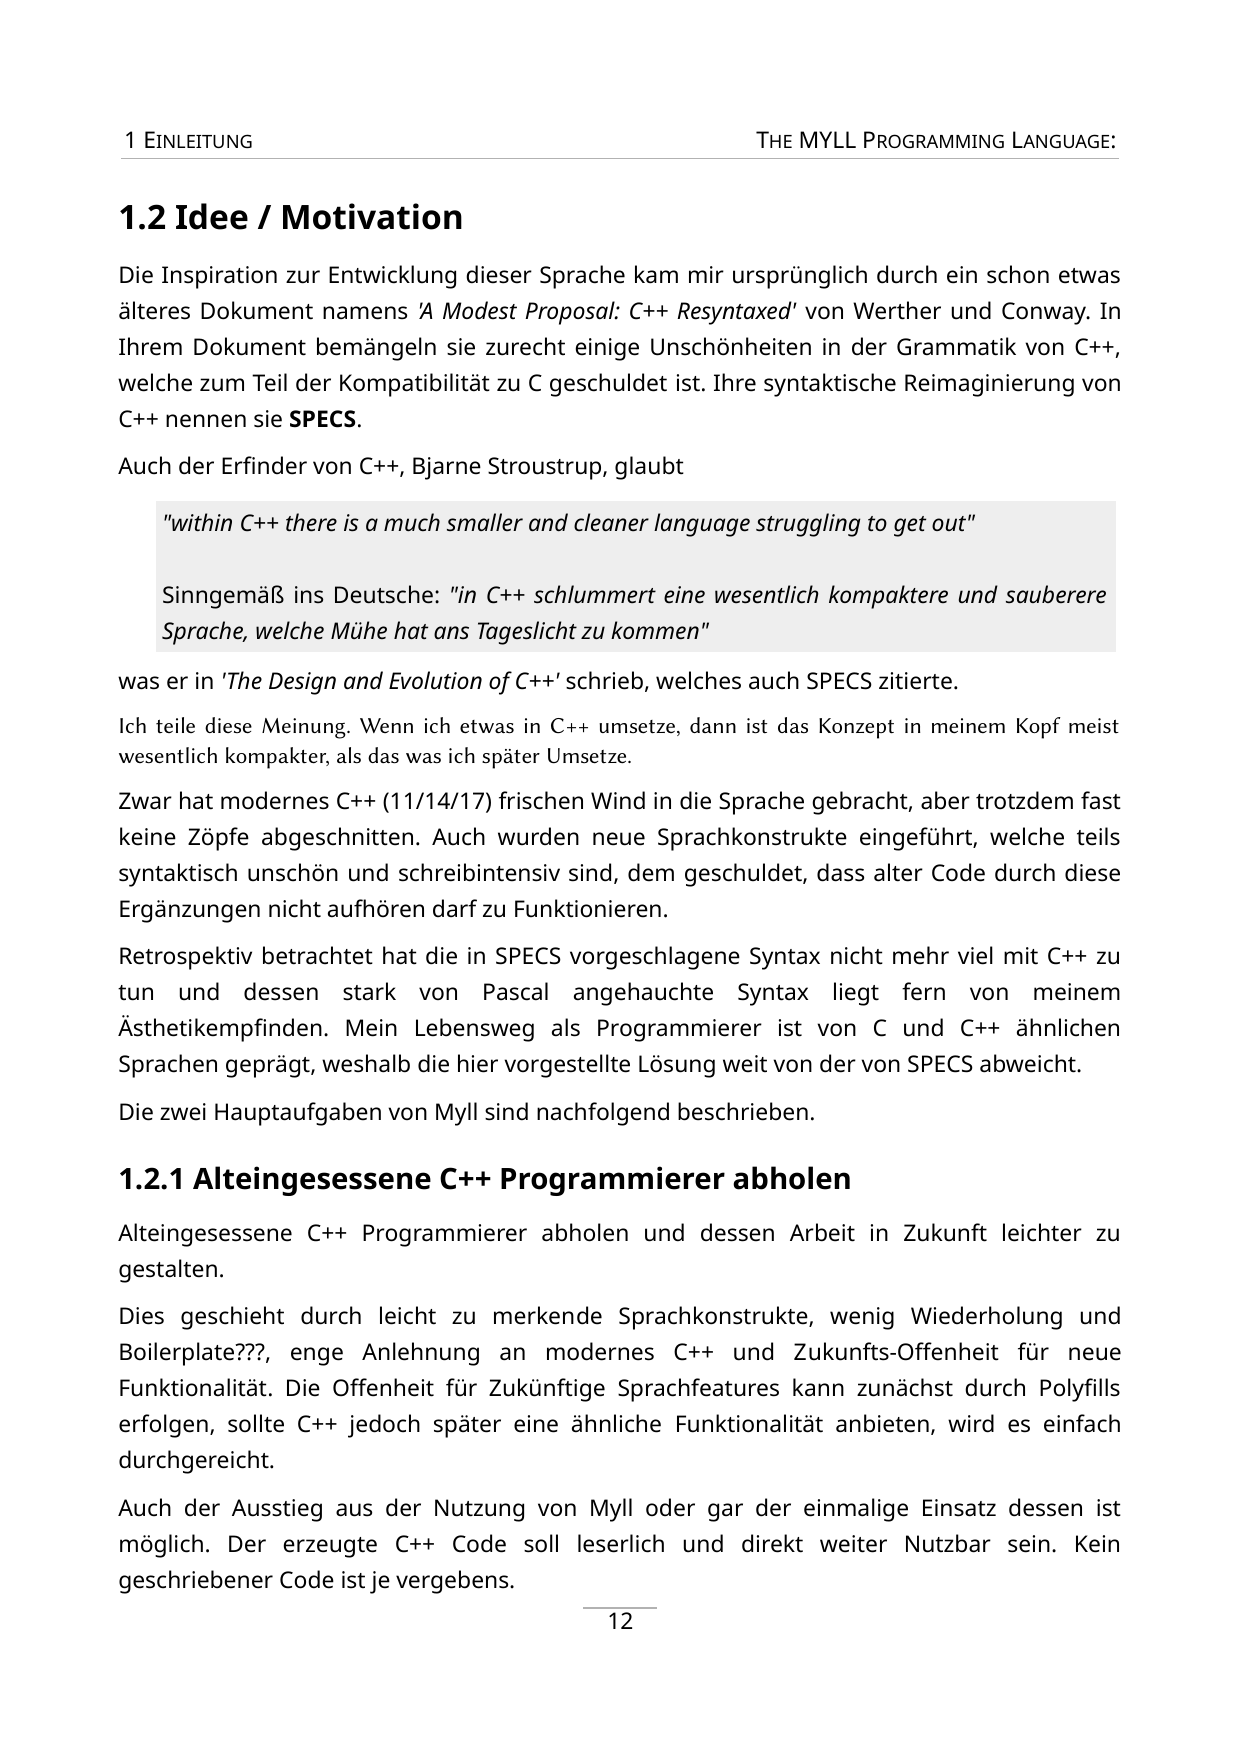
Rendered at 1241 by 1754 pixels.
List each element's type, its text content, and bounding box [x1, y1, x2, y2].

text Retrospektiv betrachtet hat die in SPECS vorgeschlagene Syntax nicht mehr viel mit C++ zu tun und dessen stark von Pascal angehauchte Syntax liegt fern von meinem Ästhetikempfinden. Mein Lebensweg als Programmierer ist von C und C++ ähnlichen Sprachen geprägt, weshalb die hier vorgestellte Lösung weit von der von SPECS abweicht. [118, 940, 1122, 1079]
text Auch der Ausstieg aus der Nutzung von Myll oder gar der einmalige Einsatz dessen ist möglich. Der erzeugte C++ Code soll leserlich und direkt weiter Nutzbar sein. Kein geschriebener Code ist je vergebens. [118, 1492, 1122, 1595]
text Dies geschieht durch leicht zu merkende Sprachkonstrukte, wenig Wiederholung und Boilerplate???, enge Anlehnung an modernes C++ und Zukunfts-Offenheit für neue Funktionalität. Die Offenheit für Zukünftige Sprachfeatures kann zunächst durch Polyfills erfolgen, sollte C++ jedoch später eine ähnliche Funktionalität anbieten, wird es einfach durchgereicht. [118, 1300, 1122, 1475]
text was er in 'The Design and Evolution of C++' schrieb, welches auch SPECS zitierte. [118, 665, 1122, 697]
text Die zwei Hauptaufgaben von Myll sind nachfolgend beschrieben. [118, 1096, 1122, 1127]
subtitle Idee / Motivation [118, 194, 1122, 239]
text Ich teile diese Meinung. Wenn ich etwas in C++ umsetze, dann ist das Konzept in meinem Kopf meist wesentlich kompakter, als das was ich später Umsetze. [118, 713, 1122, 769]
text "within C++ there is a much smaller and cleaner language struggling to get out" Sinngemäß ins Deutsche: "in C++ schlummert eine wesentlich kompaktere und sauberere Sprache, welche Mühe hat ans Tageslicht zu kommen" [156, 501, 1116, 652]
subtitle Alteingesessene C++ Programmierer abholen [118, 1158, 1122, 1198]
text Die Inspiration zur Entwicklung dieser Sprache kam mir ursprünglich durch ein schon etwas älteres Dokument namens 'A Modest Proposal: C++ Resyntaxed' von Werther und Conway. In Ihrem Dokument bemängeln sie zurecht einige Unschönheiten in der Grammatik von C++, welche zum Teil der Kompatibilität zu C geschuldet ist. Ihre syntaktische Reimaginierung von C++ nennen sie SPECS. [118, 259, 1122, 434]
text Zwar hat modernes C++ (11/14/17) frischen Wind in die Sprache gebracht, aber trotzdem fast keine Zöpfe abgeschnitten. Auch wurden neue Sprachkonstrukte eingeführt, welche teils syntaktisch unschön und schreibintensiv sind, dem geschuldet, dass alter Code durch diese Ergänzungen nicht aufhören darf zu Funktionieren. [118, 785, 1122, 924]
text Auch der Erfinder von C++, Bjarne Stroustrup, glaubt [118, 450, 1122, 481]
text Alteingesessene C++ Programmierer abholen und dessen Arbeit in Zukunft leichter zu gestalten. [118, 1217, 1122, 1284]
